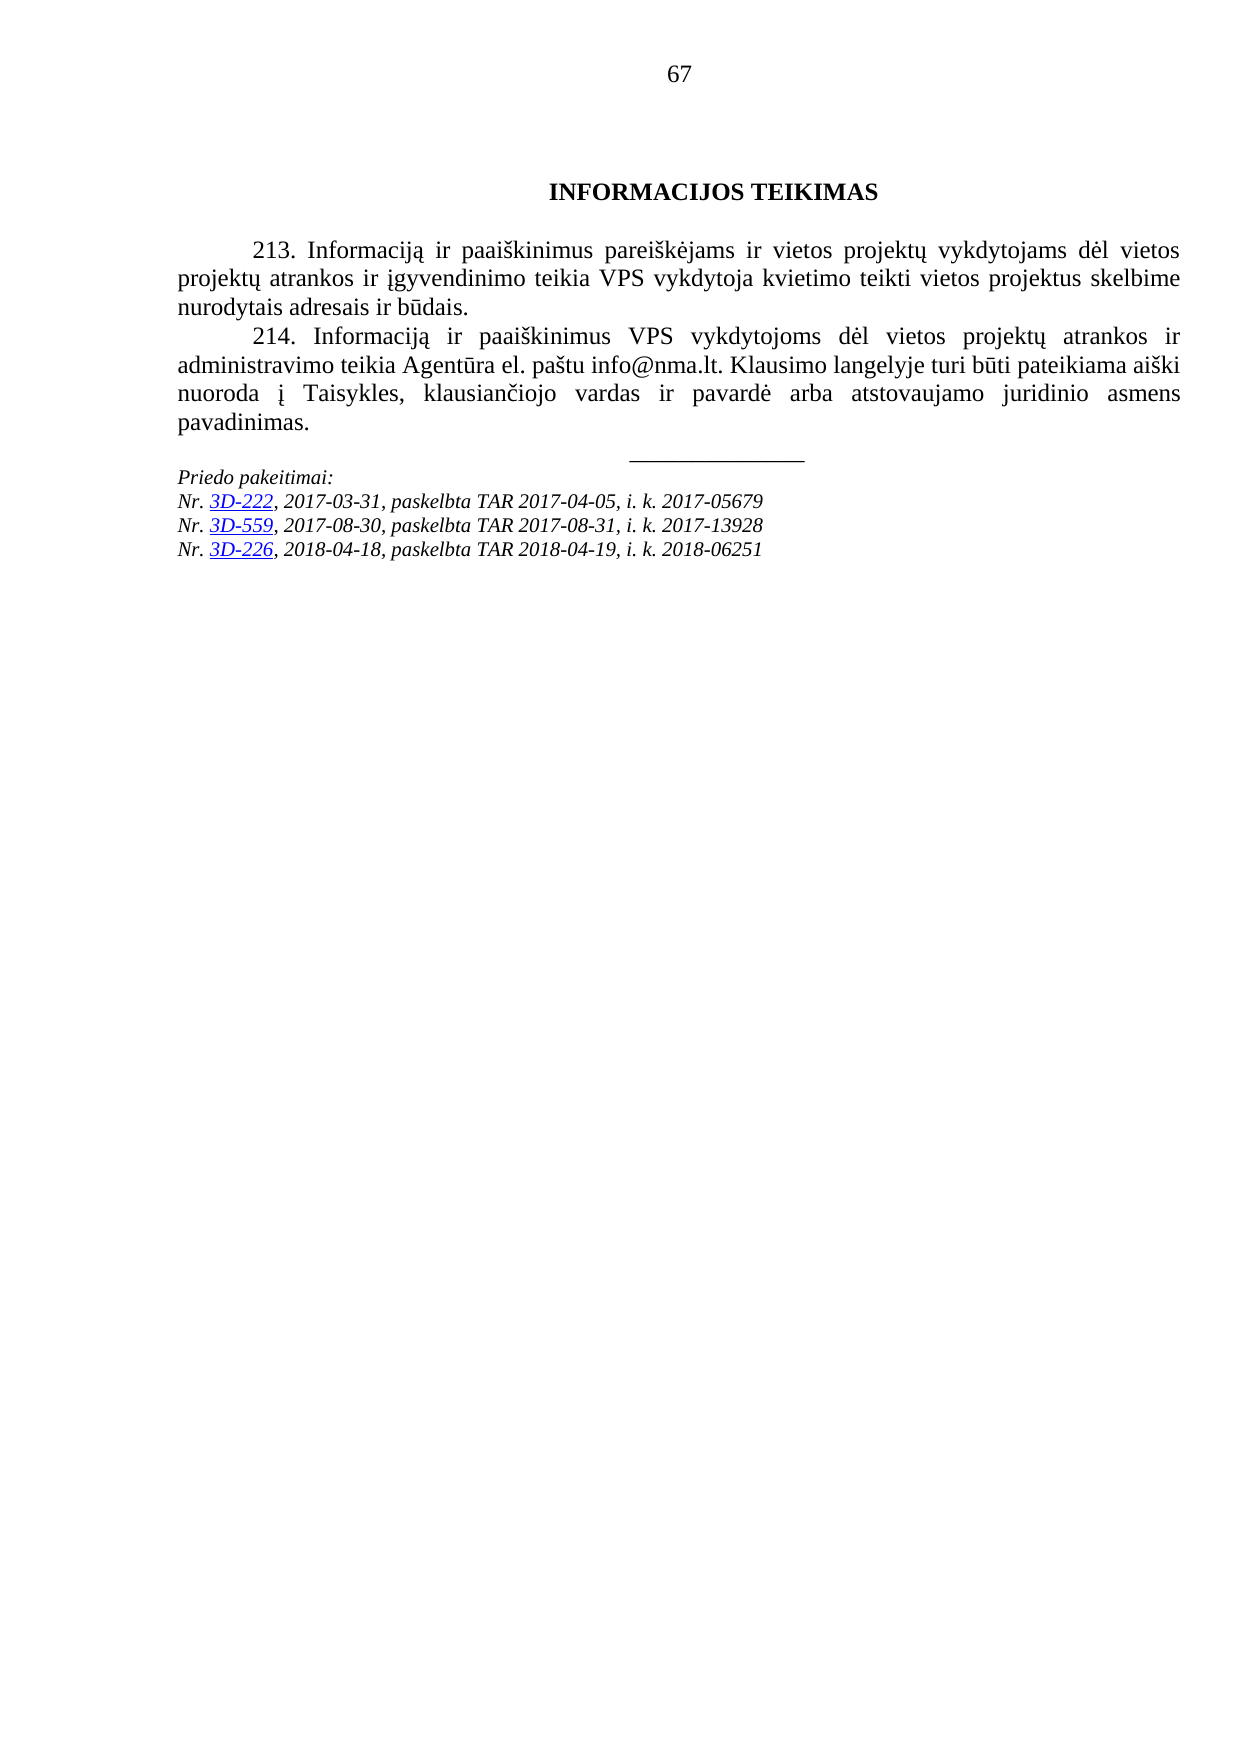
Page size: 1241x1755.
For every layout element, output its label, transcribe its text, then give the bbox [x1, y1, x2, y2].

text INFORMACIJOS TEIKIMAS [177, 177, 1181, 206]
text ______________ [177, 436, 1181, 465]
text 214. Informaciją ir paaiškinimus VPS vykdytojoms dėl vietos projektų atrankos ir administravimo teikia Agentūra el. paštu info@nma.lt. Klausimo langelyje turi būti pateikiama aiški nuoroda į Taisykles, klausiančiojo vardas ir pavardė arba atstovaujamo juridinio asmens pavadinimas. [177, 321, 1181, 436]
text 213. Informaciją ir paaiškinimus pareiškėjams ir vietos projektų vykdytojams dėl vietos projektų atrankos ir įgyvendinimo teikia VPS vykdytoja kvietimo teikti vietos projektus skelbime nurodytais adresais ir būdais. [177, 235, 1181, 321]
text Nr. 3D-222, 2017-03-31, paskelbta TAR 2017-04-05, i. k. 2017-05679 [177, 489, 1181, 513]
text Priedo pakeitimai: [177, 465, 1181, 489]
text Nr. 3D-226, 2018-04-18, paskelbta TAR 2018-04-19, i. k. 2018-06251 [177, 537, 1181, 561]
text Nr. 3D-559, 2017-08-30, paskelbta TAR 2017-08-31, i. k. 2017-13928 [177, 513, 1181, 537]
